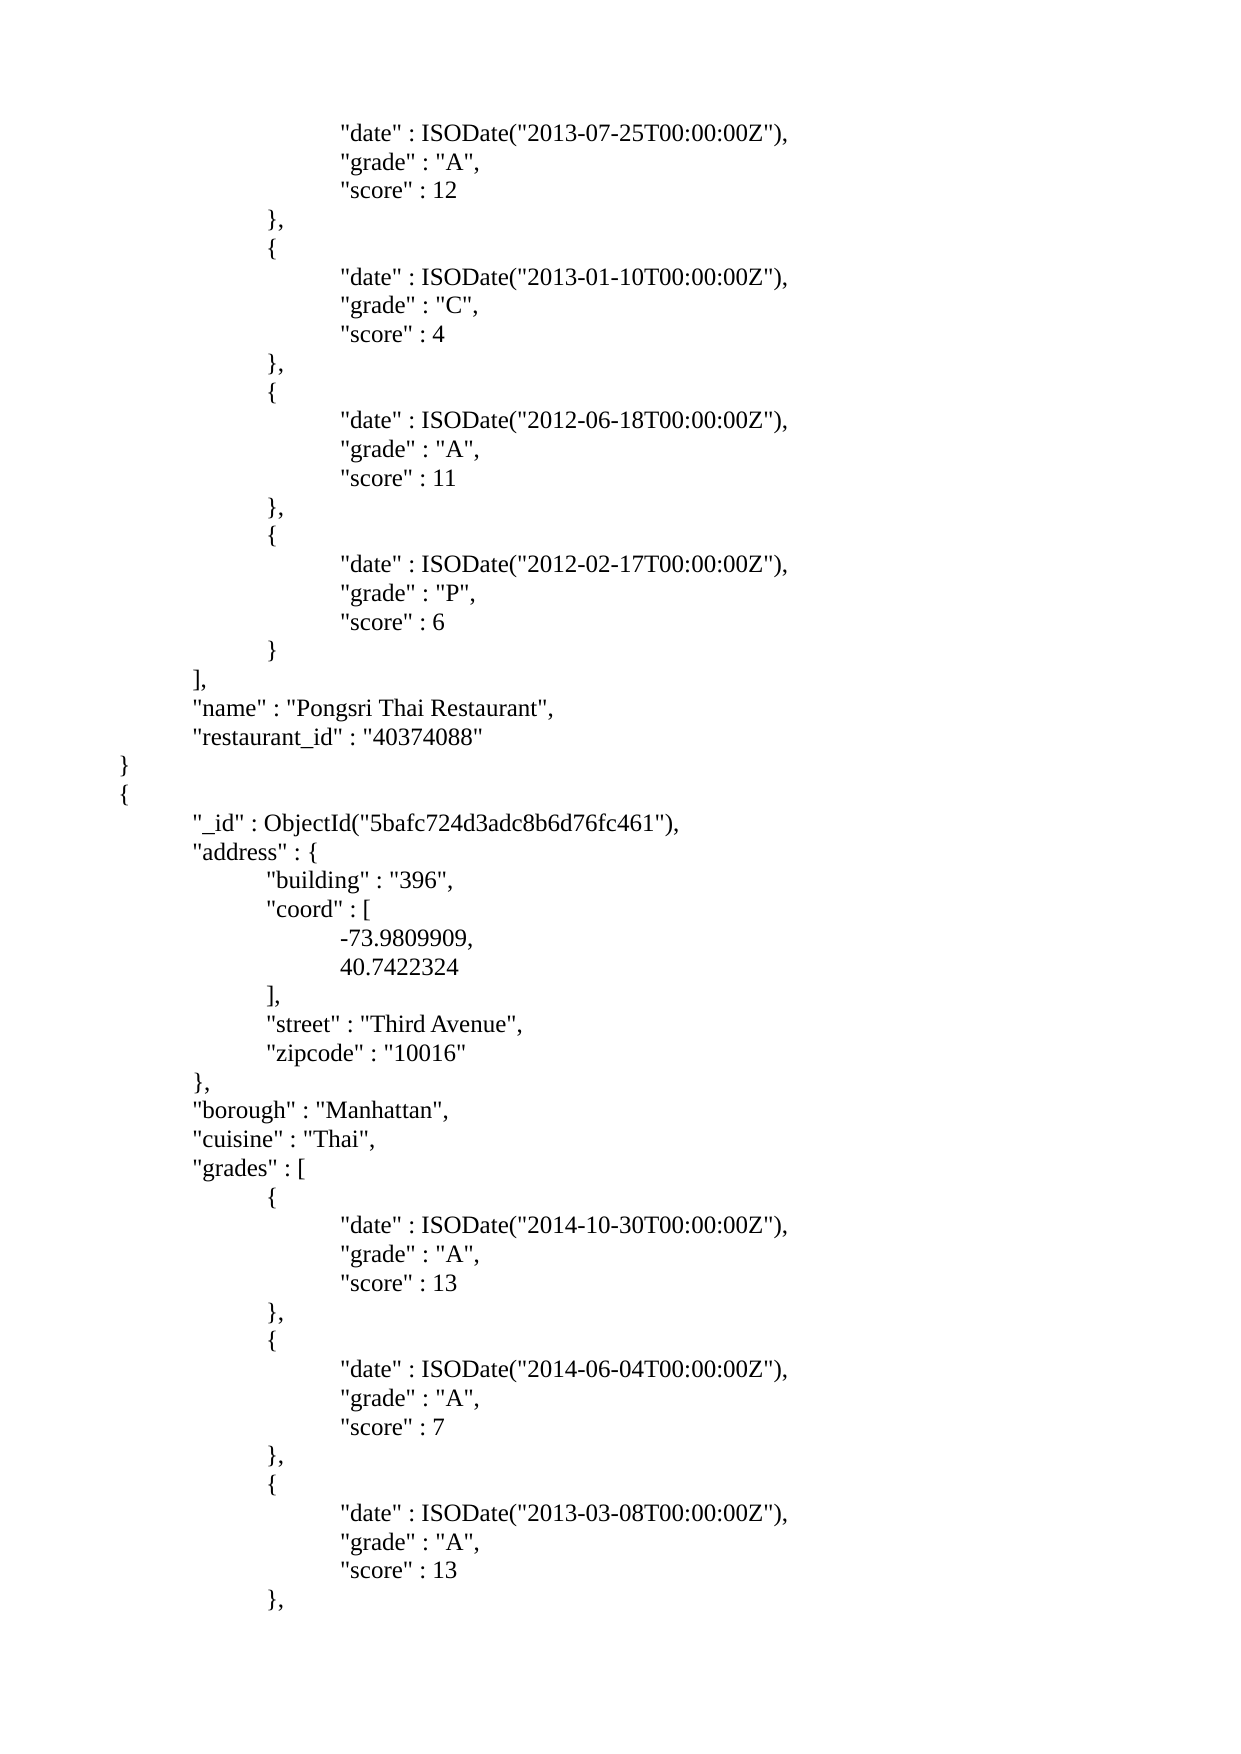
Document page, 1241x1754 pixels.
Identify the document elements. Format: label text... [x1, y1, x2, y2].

text "_id" : ObjectId("5bafc724d3adc8b6d76fc461"), [118, 808, 1122, 837]
text "borough" : "Manhattan", [118, 1096, 1122, 1124]
text "score" : 13 [118, 1268, 1122, 1297]
text "grade" : "A", [118, 434, 1122, 463]
text "grade" : "A", [118, 147, 1122, 176]
text "date" : ISODate("2013-03-08T00:00:00Z"), [118, 1498, 1122, 1527]
text "score" : 6 [118, 607, 1122, 636]
text }, [118, 348, 1122, 377]
text "zipcode" : "10016" [118, 1038, 1122, 1067]
text "restaurant_id" : "40374088" [118, 722, 1122, 751]
text "score" : 4 [118, 319, 1122, 348]
text }, [118, 492, 1122, 521]
text "date" : ISODate("2014-06-04T00:00:00Z"), [118, 1354, 1122, 1383]
text { [118, 233, 1122, 262]
text "score" : 12 [118, 176, 1122, 204]
text }, [118, 1067, 1122, 1096]
text "grade" : "A", [118, 1383, 1122, 1412]
text "grade" : "A", [118, 1239, 1122, 1268]
text } [118, 751, 1122, 779]
text }, [118, 204, 1122, 233]
text "building" : "396", [118, 866, 1122, 894]
text "date" : ISODate("2012-02-17T00:00:00Z"), [118, 549, 1122, 578]
text "date" : ISODate("2014-10-30T00:00:00Z"), [118, 1211, 1122, 1239]
text "address" : { [118, 837, 1122, 866]
text -73.9809909, [118, 923, 1122, 952]
text "score" : 7 [118, 1412, 1122, 1441]
text "date" : ISODate("2012-06-18T00:00:00Z"), [118, 406, 1122, 434]
text "cuisine" : "Thai", [118, 1124, 1122, 1153]
text }, [118, 1584, 1122, 1613]
text { [118, 377, 1122, 406]
text "grade" : "A", [118, 1527, 1122, 1556]
text "grade" : "P", [118, 578, 1122, 607]
text { [118, 1182, 1122, 1211]
text { [118, 1326, 1122, 1354]
text 40.7422324 [118, 952, 1122, 981]
text "name" : "Pongsri Thai Restaurant", [118, 693, 1122, 722]
text }, [118, 1297, 1122, 1326]
text "coord" : [ [118, 894, 1122, 923]
text "date" : ISODate("2013-01-10T00:00:00Z"), [118, 262, 1122, 291]
text }, [118, 1441, 1122, 1469]
text { [118, 1469, 1122, 1498]
text "grade" : "C", [118, 291, 1122, 319]
text { [118, 521, 1122, 549]
text "grades" : [ [118, 1153, 1122, 1182]
text } [118, 636, 1122, 664]
text ], [118, 981, 1122, 1009]
text ], [118, 664, 1122, 693]
text { [118, 779, 1122, 808]
text "score" : 13 [118, 1556, 1122, 1584]
text "date" : ISODate("2013-07-25T00:00:00Z"), [118, 118, 1122, 147]
text "street" : "Third Avenue", [118, 1009, 1122, 1038]
text "score" : 11 [118, 463, 1122, 492]
